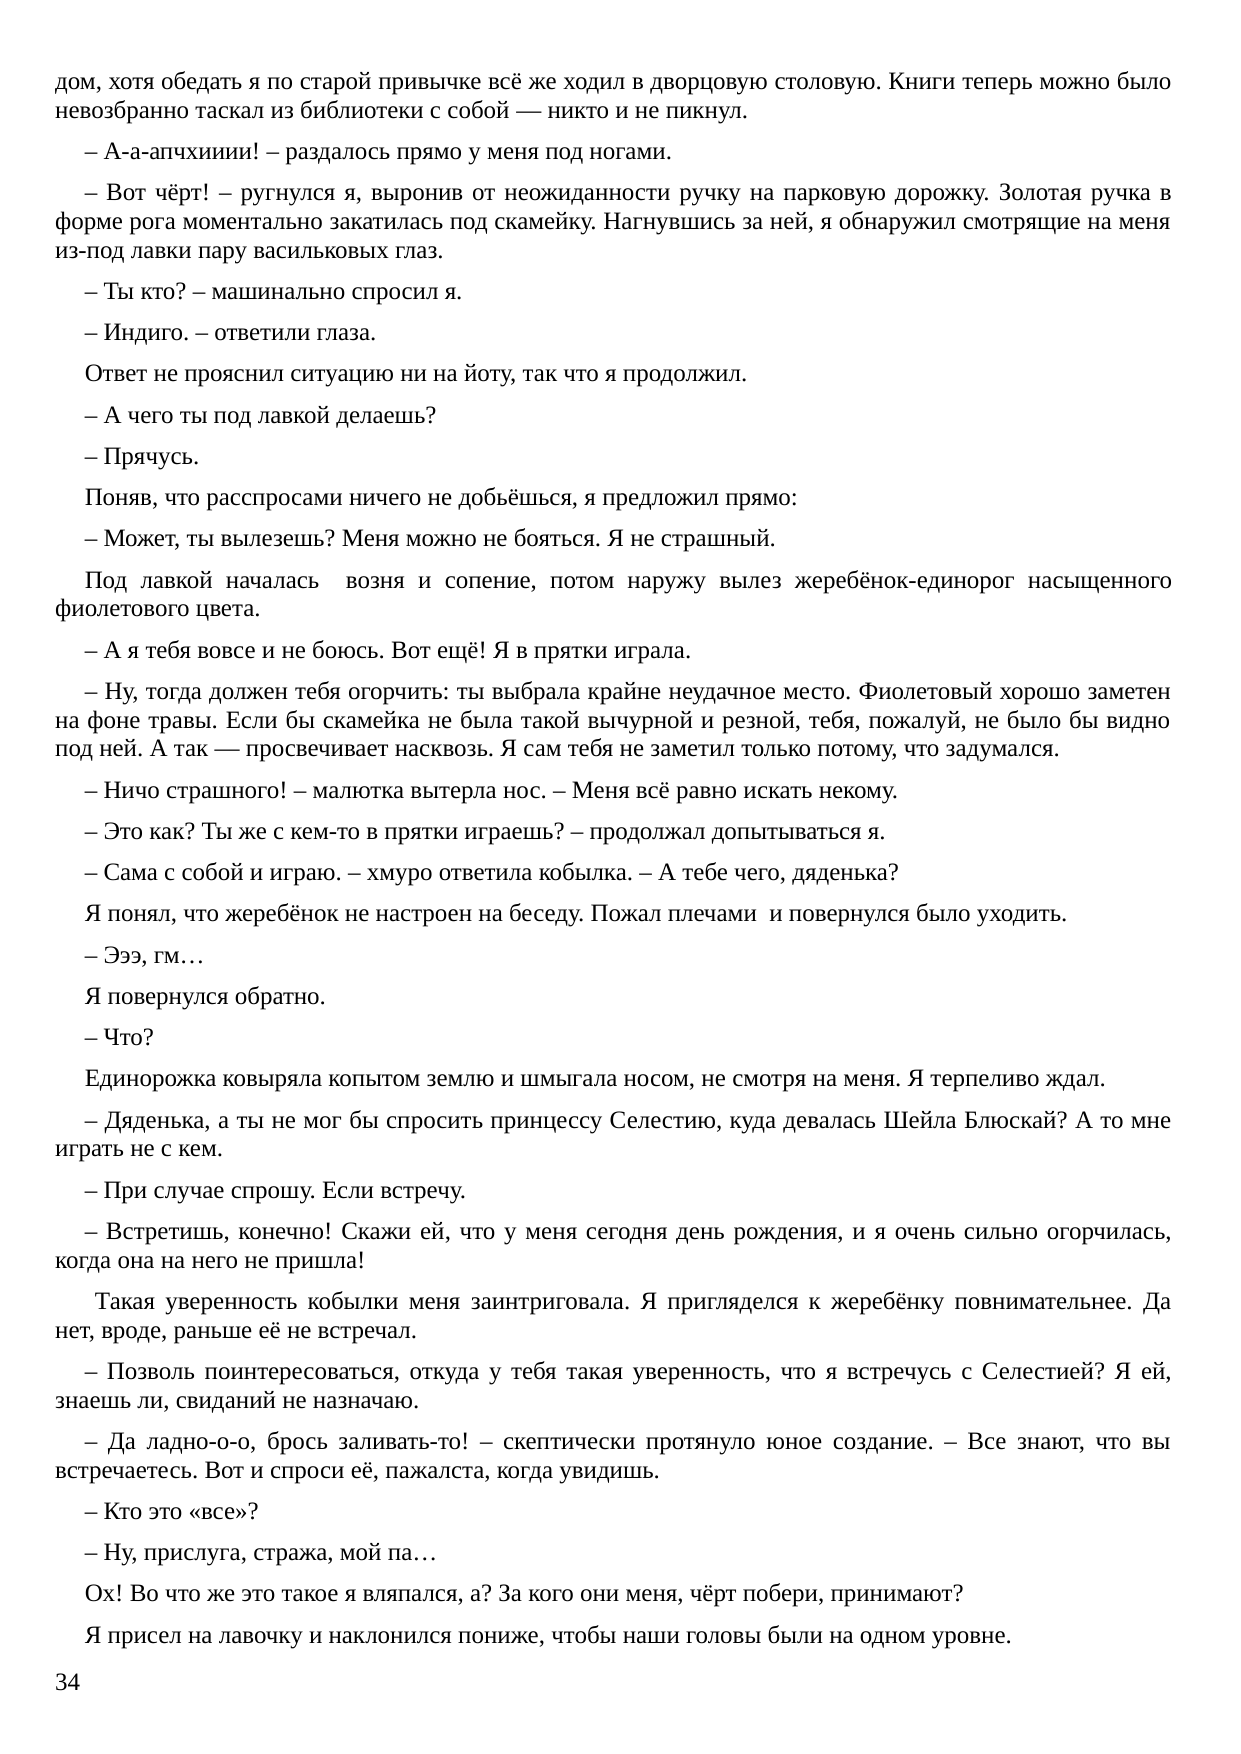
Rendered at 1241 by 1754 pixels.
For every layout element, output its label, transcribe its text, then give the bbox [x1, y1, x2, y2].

text Ох! Во что же это такое я вляпался, а? За кого они меня, чёрт побери, принимают? [55, 1578, 1173, 1607]
text – Ты кто? – машинально спросил я. [55, 276, 1173, 305]
text – Индиго. – ответили глаза. [55, 317, 1173, 346]
text – Это как? Ты же с кем-то в прятки играешь? – продолжал допытываться я. [55, 816, 1173, 845]
text – Дяденька, а ты не мог бы спросить принцессу Селестию, куда девалась Шейла Блюскай? А то мне играть не с кем. [55, 1105, 1173, 1162]
text – А чего ты под лавкой делаешь? [55, 400, 1173, 428]
text Я присел на лавочку и наклонился пониже, чтобы наши головы были на одном уровне. [55, 1620, 1173, 1648]
text – Позволь поинтересоваться, откуда у тебя такая уверенность, что я встречусь с Селестией? Я ей, знаешь ли, свиданий не назначаю. [55, 1356, 1173, 1413]
text – Сама с собой и играю. – хмуро ответила кобылка. – А тебе чего, дяденька? [55, 857, 1173, 886]
text – Может, ты вылезешь? Меня можно не бояться. Я не страшный. [55, 523, 1173, 552]
text Под лавкой началась возня и сопение, потом наружу вылез жеребёнок-единорог насыщенного фиолетового цвета. [55, 565, 1173, 622]
text – Вот чёрт! – ругнулся я, выронив от неожиданности ручку на парковую дорожку. Золотая ручка в форме рога моментально закатилась под скамейку. Нагнувшись за ней, я обнаружил смотрящие на меня из-под лавки пару васильковых глаз. [55, 177, 1173, 263]
text – Прячусь. [55, 441, 1173, 470]
text – А-а-апчхииии! – раздалось прямо у меня под ногами. [55, 136, 1173, 165]
text дом, хотя обедать я по старой привычке всё же ходил в дворцовую столовую. Книги теперь можно было невозбранно таскал из библиотеки с собой — никто и не пикнул. [55, 66, 1173, 123]
text Поняв, что расспросами ничего не добьёшься, я предложил прямо: [55, 482, 1173, 511]
text Такая уверенность кобылки меня заинтриговала. Я пригляделся к жеребёнку повнимательнее. Да нет, вроде, раньше её не встречал. [55, 1286, 1173, 1343]
text – Ну, прислуга, стража, мой па… [55, 1537, 1173, 1566]
text – Что? [55, 1022, 1173, 1051]
text – Встретишь, конечно! Скажи ей, что у меня сегодня день рождения, и я очень сильно огорчилась, когда она на него не пришла! [55, 1216, 1173, 1273]
text – При случае спрошу. Если встречу. [55, 1175, 1173, 1203]
text – Да ладно-о-о, брось заливать-то! – скептически протянуло юное создание. – Все знают, что вы встречаетесь. Вот и спроси её, пажалста, когда увидишь. [55, 1426, 1173, 1483]
text Я понял, что жеребёнок не настроен на беседу. Пожал плечами и повернулся было уходить. [55, 898, 1173, 927]
text – Кто это «все»? [55, 1496, 1173, 1525]
text Ответ не прояснил ситуацию ни на йоту, так что я продолжил. [55, 358, 1173, 387]
text Единорожка ковыряла копытом землю и шмыгала носом, не смотря на меня. Я терпеливо ждал. [55, 1063, 1173, 1092]
text Я повернулся обратно. [55, 981, 1173, 1010]
text – А я тебя вовсе и не боюсь. Вот ещё! Я в прятки играла. [55, 635, 1173, 663]
text – Ничо страшного! – малютка вытерла нос. – Меня всё равно искать некому. [55, 775, 1173, 803]
text – Эээ, гм… [55, 940, 1173, 968]
text – Ну, тогда должен тебя огорчить: ты выбрала крайне неудачное место. Фиолетовый хорошо заметен на фоне травы. Если бы скамейка не была такой вычурной и резной, тебя, пожалуй, не было бы видно под ней. А так — просвечивает насквозь. Я сам тебя не заметил только потому, что задумался. [55, 676, 1173, 762]
